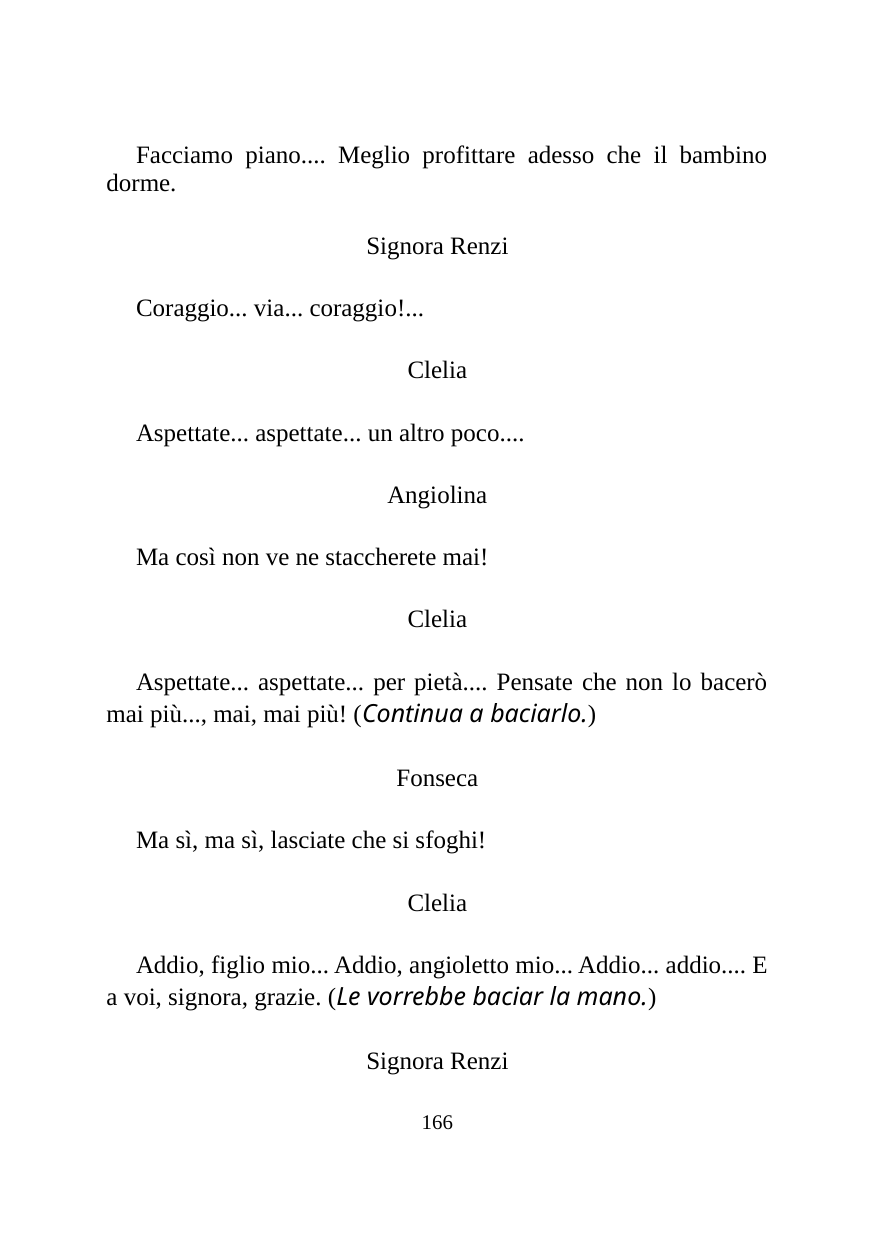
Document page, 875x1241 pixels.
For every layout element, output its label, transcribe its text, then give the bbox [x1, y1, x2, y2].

text Facciamo piano.... Meglio profittare adesso che il bambino dorme. [106, 140, 768, 197]
text Clelia [106, 355, 768, 384]
text Addio, figlio mio... Addio, angioletto mio... Addio... addio.... E a voi, signora, grazie. (Le vorrebbe baciar la mano.) [106, 950, 768, 1013]
text Signora Renzi [106, 1046, 768, 1075]
text Coraggio... via... coraggio!... [106, 293, 768, 322]
text Fonseca [106, 763, 768, 792]
text Ma così non ve ne staccherete mai! [106, 542, 768, 571]
text Clelia [106, 604, 768, 633]
text Signora Renzi [106, 231, 768, 259]
text Aspettate... aspettate... un altro poco.... [106, 418, 768, 446]
text Ma sì, ma sì, lasciate che si sfoghi! [106, 826, 768, 854]
text Aspettate... aspettate... per pietà.... Pensate che non lo bacerò mai più..., mai, mai più! (Continua a baciarlo.) [106, 667, 768, 730]
text Angiolina [106, 480, 768, 509]
text Clelia [106, 888, 768, 917]
